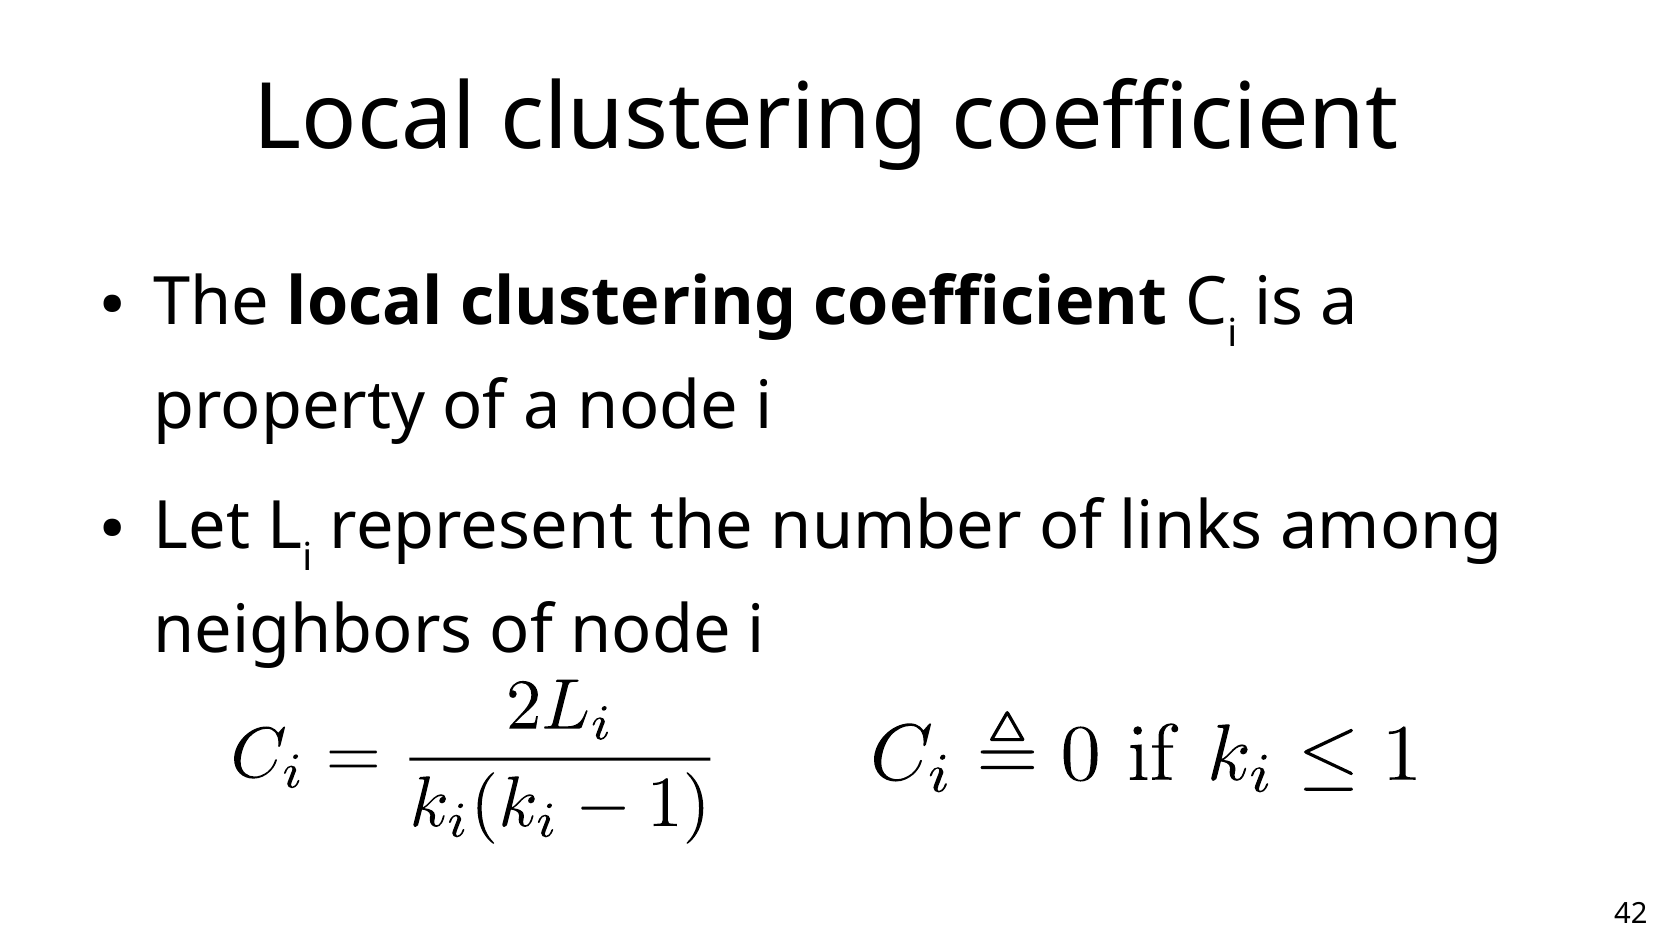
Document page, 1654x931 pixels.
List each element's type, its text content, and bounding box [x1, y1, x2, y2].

text_box [230, 679, 711, 845]
text_box [870, 706, 1422, 793]
title Local clustering coefficient [82, 1, 1571, 226]
list The local clustering coefficient Ci is a property of a node i Let Li represent the number of links among neighbors of node i [82, 253, 1571, 793]
